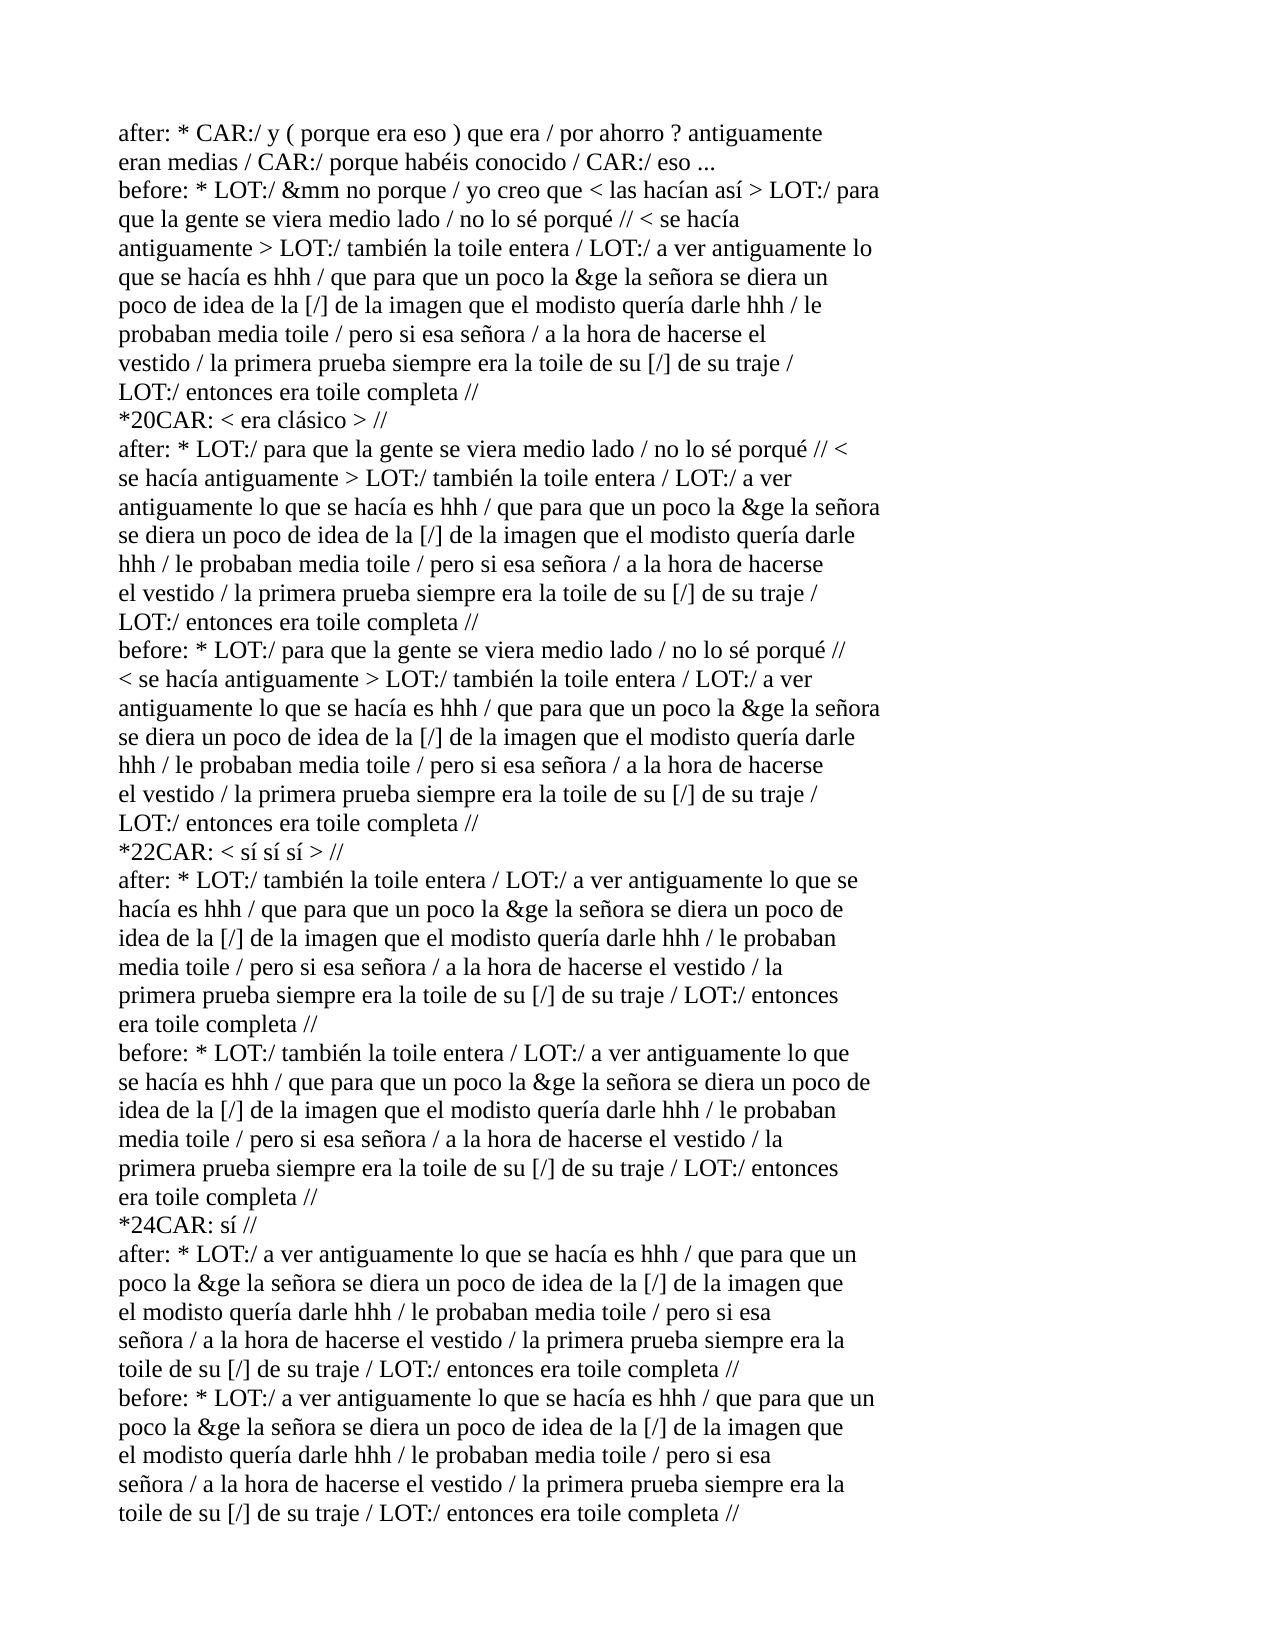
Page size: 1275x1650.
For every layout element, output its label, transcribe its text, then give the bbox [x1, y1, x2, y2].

text before: * LOT:/ a ver antiguamente lo que se hacía es hhh / que para que un [118, 1383, 1157, 1412]
text eran medias / CAR:/ porque habéis conocido / CAR:/ eso ... [118, 147, 1157, 176]
text before: * LOT:/ también la toile entera / LOT:/ a ver antiguamente lo que [118, 1038, 1157, 1067]
text señora / a la hora de hacerse el vestido / la primera prueba siempre era la [118, 1326, 1157, 1354]
text era toile completa // [118, 1009, 1157, 1038]
text probaban media toile / pero si esa señora / a la hora de hacerse el [118, 319, 1157, 348]
text poco de idea de la [/] de la imagen que el modisto quería darle hhh / le [118, 291, 1157, 319]
text antiguamente lo que se hacía es hhh / que para que un poco la &ge la señora [118, 693, 1157, 722]
text poco la &ge la señora se diera un poco de idea de la [/] de la imagen que [118, 1268, 1157, 1297]
text LOT:/ entonces era toile completa // [118, 377, 1157, 406]
text primera prueba siempre era la toile de su [/] de su traje / LOT:/ entonces [118, 1153, 1157, 1182]
text se hacía antiguamente > LOT:/ también la toile entera / LOT:/ a ver [118, 463, 1157, 492]
text media toile / pero si esa señora / a la hora de hacerse el vestido / la [118, 952, 1157, 981]
text que la gente se viera medio lado / no lo sé porqué // < se hacía [118, 204, 1157, 233]
text el modisto quería darle hhh / le probaban media toile / pero si esa [118, 1297, 1157, 1326]
text < se hacía antiguamente > LOT:/ también la toile entera / LOT:/ a ver [118, 664, 1157, 693]
text idea de la [/] de la imagen que el modisto quería darle hhh / le probaban [118, 1096, 1157, 1124]
text el modisto quería darle hhh / le probaban media toile / pero si esa [118, 1441, 1157, 1469]
text hhh / le probaban media toile / pero si esa señora / a la hora de hacerse [118, 549, 1157, 578]
text media toile / pero si esa señora / a la hora de hacerse el vestido / la [118, 1124, 1157, 1153]
text *20CAR: < era clásico > // [118, 406, 1157, 434]
text toile de su [/] de su traje / LOT:/ entonces era toile completa // [118, 1498, 1157, 1527]
text toile de su [/] de su traje / LOT:/ entonces era toile completa // [118, 1354, 1157, 1383]
text after: * CAR:/ y ( porque era eso ) que era / por ahorro ? antiguamente [118, 118, 1157, 147]
text poco la &ge la señora se diera un poco de idea de la [/] de la imagen que [118, 1412, 1157, 1441]
text *22CAR: < sí sí sí > // [118, 837, 1157, 866]
text vestido / la primera prueba siempre era la toile de su [/] de su traje / [118, 348, 1157, 377]
text *24CAR: sí // [118, 1211, 1157, 1239]
text idea de la [/] de la imagen que el modisto quería darle hhh / le probaban [118, 923, 1157, 952]
text antiguamente > LOT:/ también la toile entera / LOT:/ a ver antiguamente lo [118, 233, 1157, 262]
text se hacía es hhh / que para que un poco la &ge la señora se diera un poco de [118, 1067, 1157, 1096]
text LOT:/ entonces era toile completa // [118, 808, 1157, 837]
text hhh / le probaban media toile / pero si esa señora / a la hora de hacerse [118, 751, 1157, 779]
text que se hacía es hhh / que para que un poco la &ge la señora se diera un [118, 262, 1157, 291]
text era toile completa // [118, 1182, 1157, 1211]
text antiguamente lo que se hacía es hhh / que para que un poco la &ge la señora [118, 492, 1157, 521]
text after: * LOT:/ a ver antiguamente lo que se hacía es hhh / que para que un [118, 1239, 1157, 1268]
text primera prueba siempre era la toile de su [/] de su traje / LOT:/ entonces [118, 981, 1157, 1009]
text se diera un poco de idea de la [/] de la imagen que el modisto quería darle [118, 521, 1157, 549]
text señora / a la hora de hacerse el vestido / la primera prueba siempre era la [118, 1469, 1157, 1498]
text se diera un poco de idea de la [/] de la imagen que el modisto quería darle [118, 722, 1157, 751]
text after: * LOT:/ para que la gente se viera medio lado / no lo sé porqué // < [118, 434, 1157, 463]
text before: * LOT:/ para que la gente se viera medio lado / no lo sé porqué // [118, 636, 1157, 664]
text before: * LOT:/ &mm no porque / yo creo que < las hacían así > LOT:/ para [118, 176, 1157, 204]
text LOT:/ entonces era toile completa // [118, 607, 1157, 636]
text el vestido / la primera prueba siempre era la toile de su [/] de su traje / [118, 578, 1157, 607]
text hacía es hhh / que para que un poco la &ge la señora se diera un poco de [118, 894, 1157, 923]
text after: * LOT:/ también la toile entera / LOT:/ a ver antiguamente lo que se [118, 866, 1157, 894]
text el vestido / la primera prueba siempre era la toile de su [/] de su traje / [118, 779, 1157, 808]
